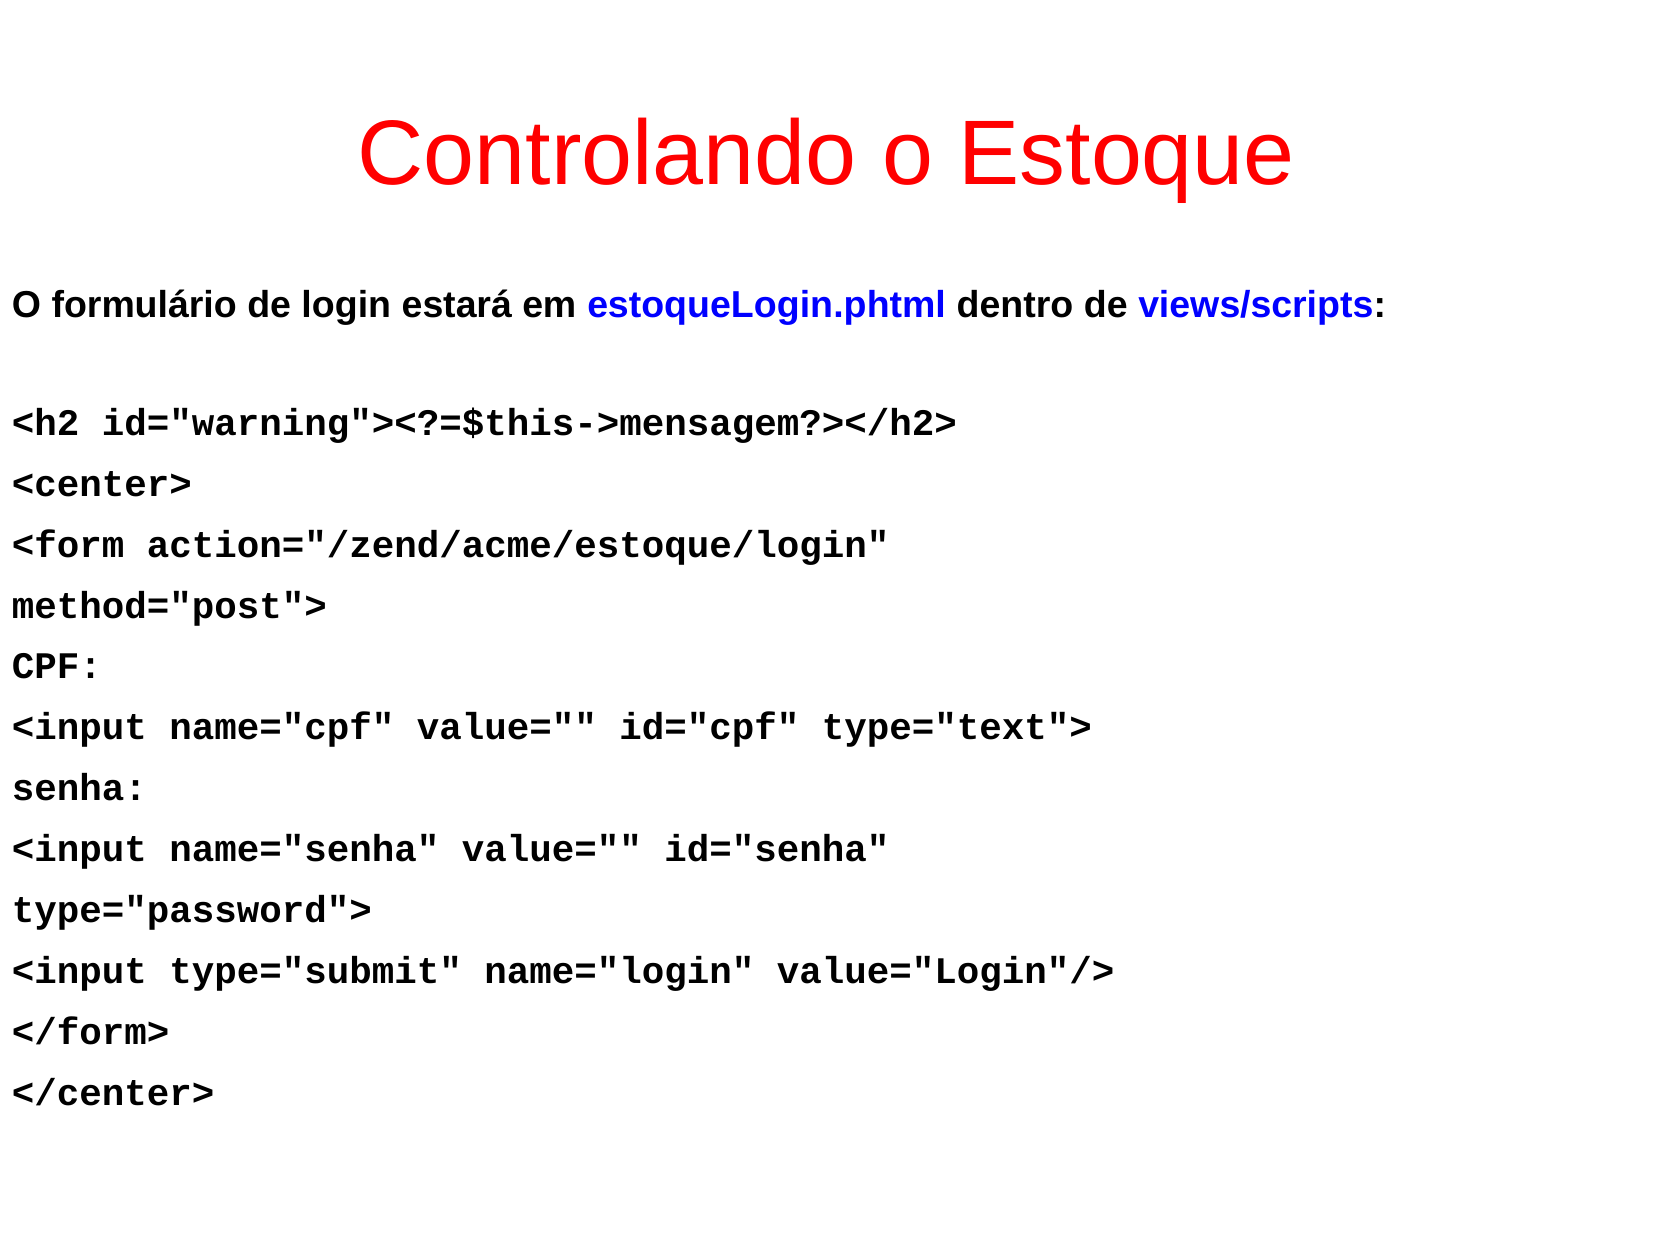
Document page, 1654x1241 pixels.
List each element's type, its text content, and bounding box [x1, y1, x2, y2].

list O formulário de login estará em estoqueLogin.phtml dentro de views/scripts: <h2 id="warning"><?=$this->mensagem?></h2> <center> <form action="/zend/acme/estoque/login" method="post"> CPF: <input name="cpf" value="" id="cpf" type="text"> senha: <input name="senha" value="" id="senha" type="password"> <input type="submit" name="login" value="Login"/> </form> </center> [11, 283, 1607, 1229]
title Controlando o Estoque [82, 49, 1571, 257]
